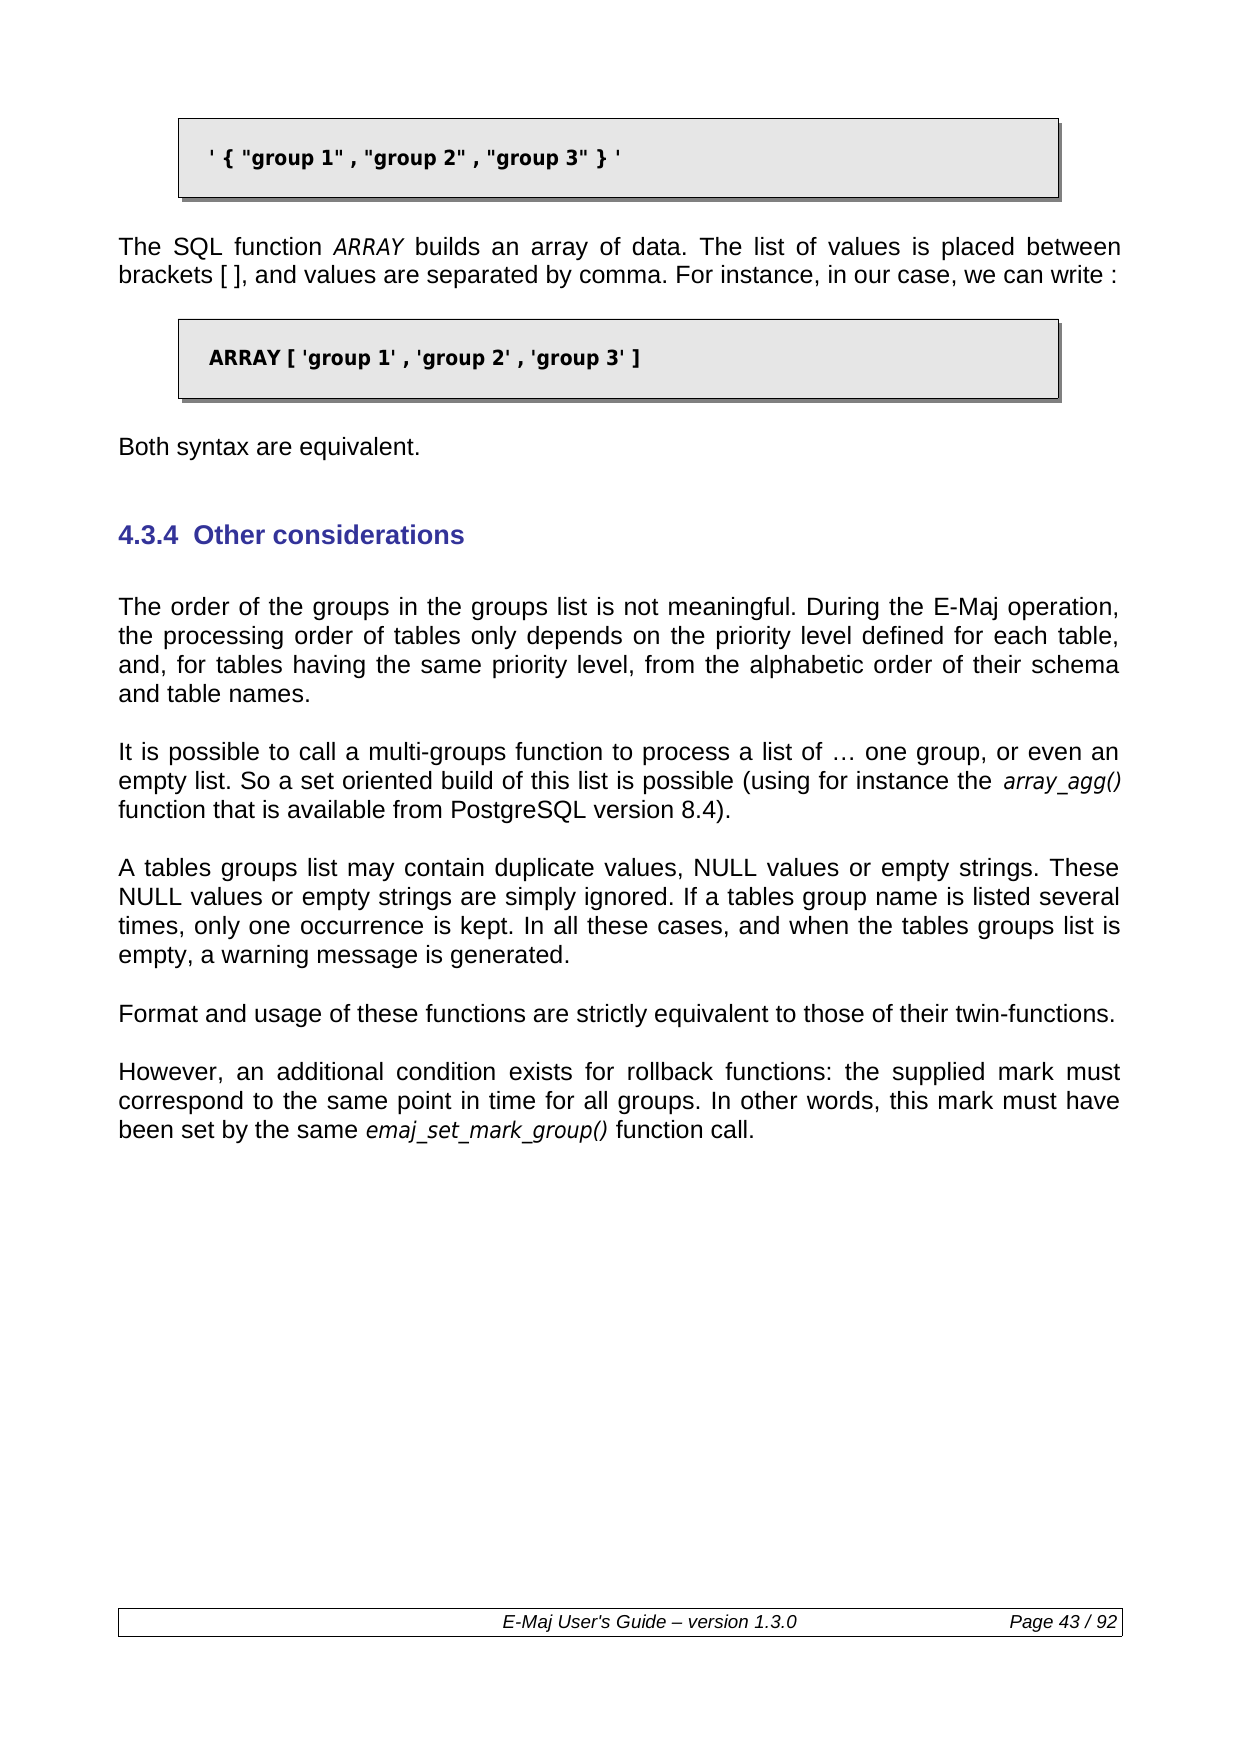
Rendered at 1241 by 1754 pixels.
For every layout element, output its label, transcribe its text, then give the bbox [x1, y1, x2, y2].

text ' { "group 1" , "group 2" , "group 3" } ' [179, 143, 1058, 167]
text ARRAY [ 'group 1' , 'group 2' , 'group 3' ] [179, 343, 1058, 367]
text It is possible to call a multi-groups function to process a list of … one group, or even an empty list. So a set oriented build of this list is possible (using for instance the array_agg() function that is available from PostgreSQL version 8.4). [118, 737, 1122, 824]
text However, an additional condition exists for rollback functions: the supplied mark must correspond to the same point in time for all groups. In other words, this mark must have been set by the same emaj_set_mark_group() function call. [118, 1057, 1122, 1144]
text The SQL function ARRAY builds an array of data. The list of values is placed between brackets [ ], and values are separated by comma. For instance, in our case, we can write : [118, 231, 1122, 289]
text A tables groups list may contain duplicate values, NULL values or empty strings. These NULL values or empty strings are simply ignored. If a tables group name is listed several times, only one occurrence is kept. In all these cases, and when the tables groups list is empty, a warning message is generated. [118, 853, 1122, 969]
text Both syntax are equivalent. [118, 432, 1122, 461]
text Format and usage of these functions are strictly equivalent to those of their twin-functions. [118, 998, 1122, 1027]
subtitle Other considerations [118, 519, 1122, 550]
text The order of the groups in the groups list is not meaningful. During the E-Maj operation, the processing order of tables only depends on the priority level defined for each table, and, for tables having the same priority level, from the alphabetic order of their schema and table names. [118, 592, 1122, 708]
